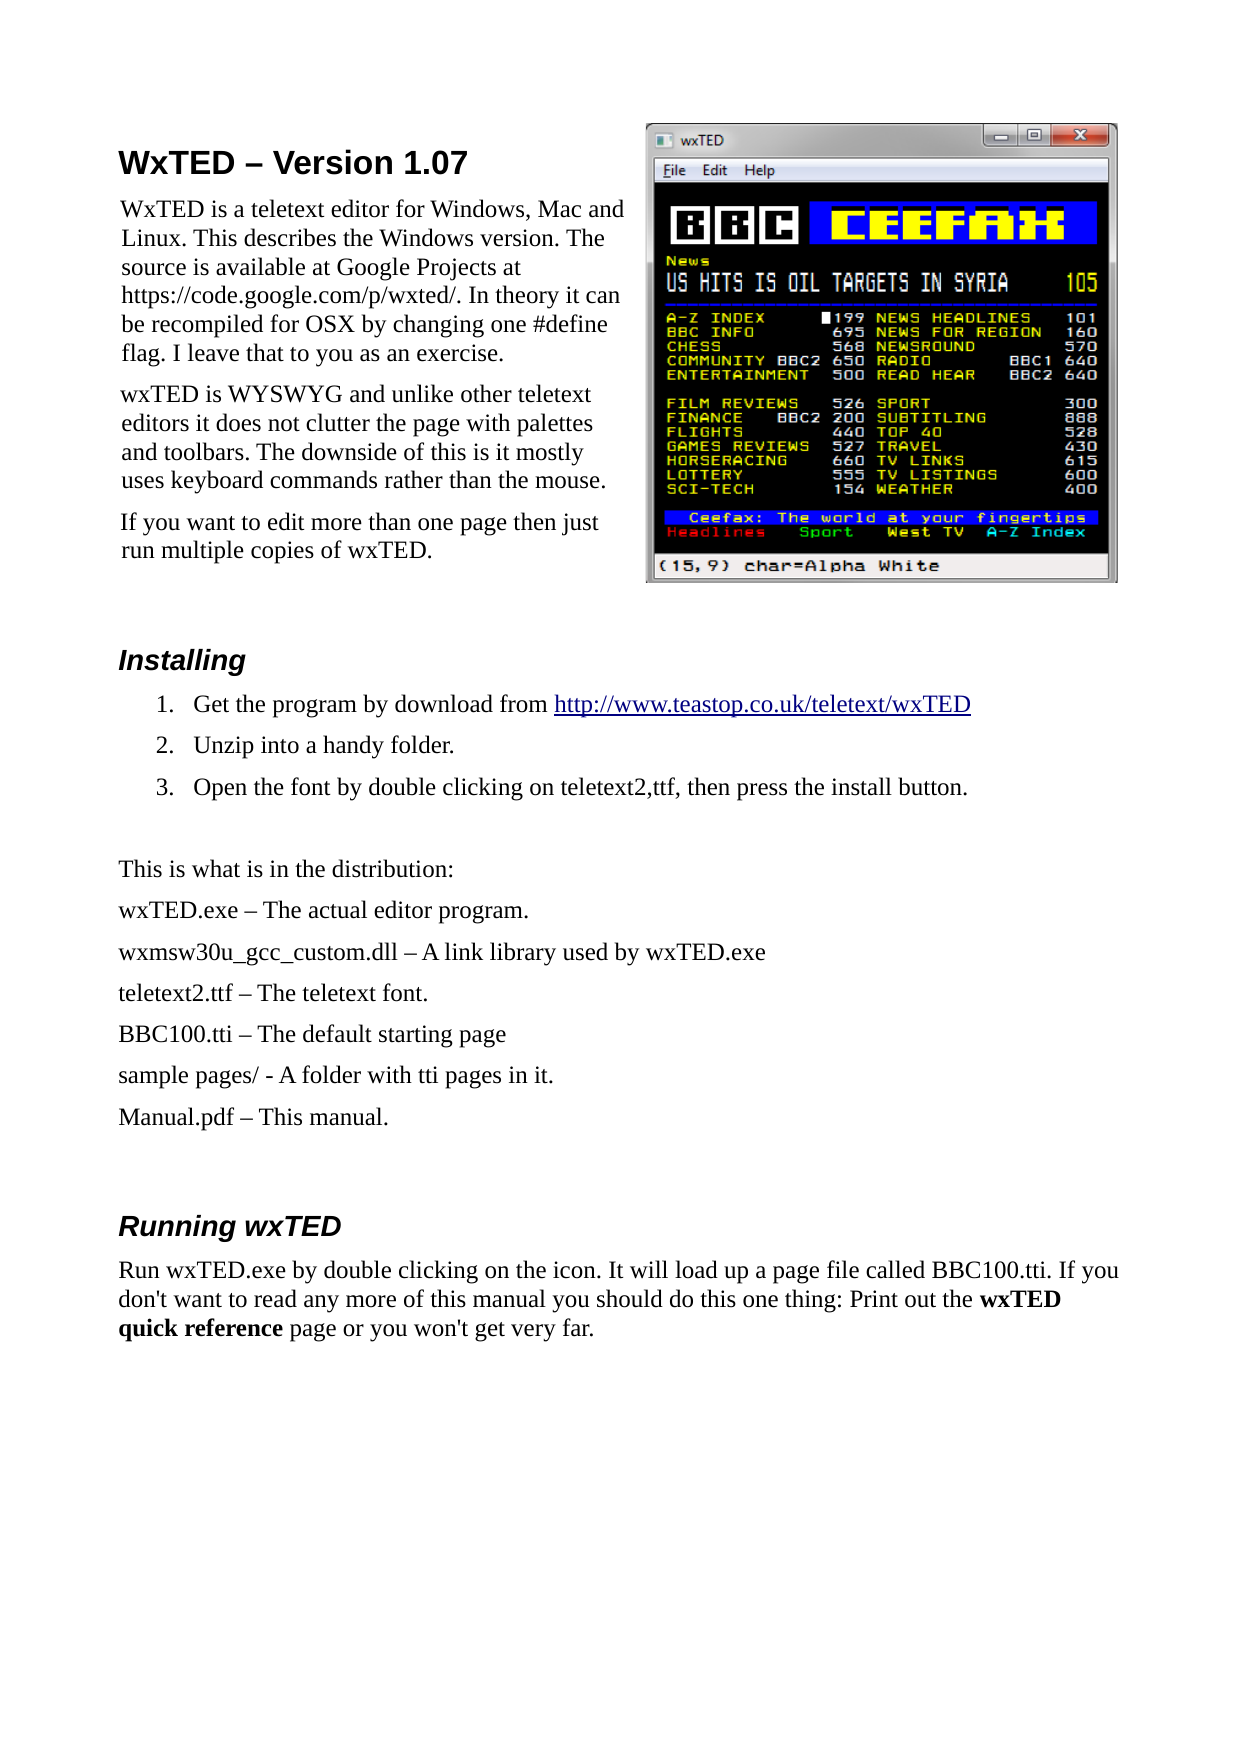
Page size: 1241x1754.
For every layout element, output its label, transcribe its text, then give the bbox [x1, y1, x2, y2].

text sample pages/ - A folder with tti pages in it. [118, 1060, 1122, 1089]
text Manual.pdf – This manual. [118, 1102, 1122, 1130]
text This is what is in the distribution: [118, 854, 1122, 883]
subtitle Installing [118, 643, 1122, 677]
text wxTED.exe – The actual editor program. [118, 895, 1122, 924]
text teletext2.ttf – The teletext font. [118, 978, 1122, 1007]
text WxTED is a teletext editor for Windows, Mac and Linux. This describes the Windows version. The source is available at Google Projects at https://code.google.com/p/wxted/. In theory it can be recompiled for OSX by changing one #define flag. I leave that to you as an exercise. [120, 194, 632, 367]
list Open the font by double clicking on teletext2,ttf, then press the install button. [156, 772, 1122, 800]
text wxTED is WYSWYG and unlike other teletext editors it does not clutter the page with palettes and toolbars. The downside of this is it mostly uses keyboard commands rather than the mouse. [120, 379, 632, 494]
picture [645, 123, 1118, 583]
list Get the program by download from http://www.teastop.co.uk/teletext/wxTED [156, 689, 1122, 718]
subtitle WxTED – Version 1.07 [118, 143, 645, 182]
subtitle Running wxTED [118, 1209, 1122, 1243]
text BBC100.tti – The default starting page [118, 1019, 1122, 1048]
text Run wxTED.exe by double clicking on the icon. It will load up a page file called BBC100.tti. If you don't want to read any more of this manual you should do this one thing: Print out the wxTED quick reference page or you won't get very far. [118, 1255, 1122, 1341]
text If you want to edit more than one page then just run multiple copies of wxTED. [120, 507, 632, 564]
list Unzip into a handy folder. [156, 730, 1122, 759]
text wxmsw30u_gcc_custom.dll – A link library used by wxTED.exe [118, 937, 1122, 965]
